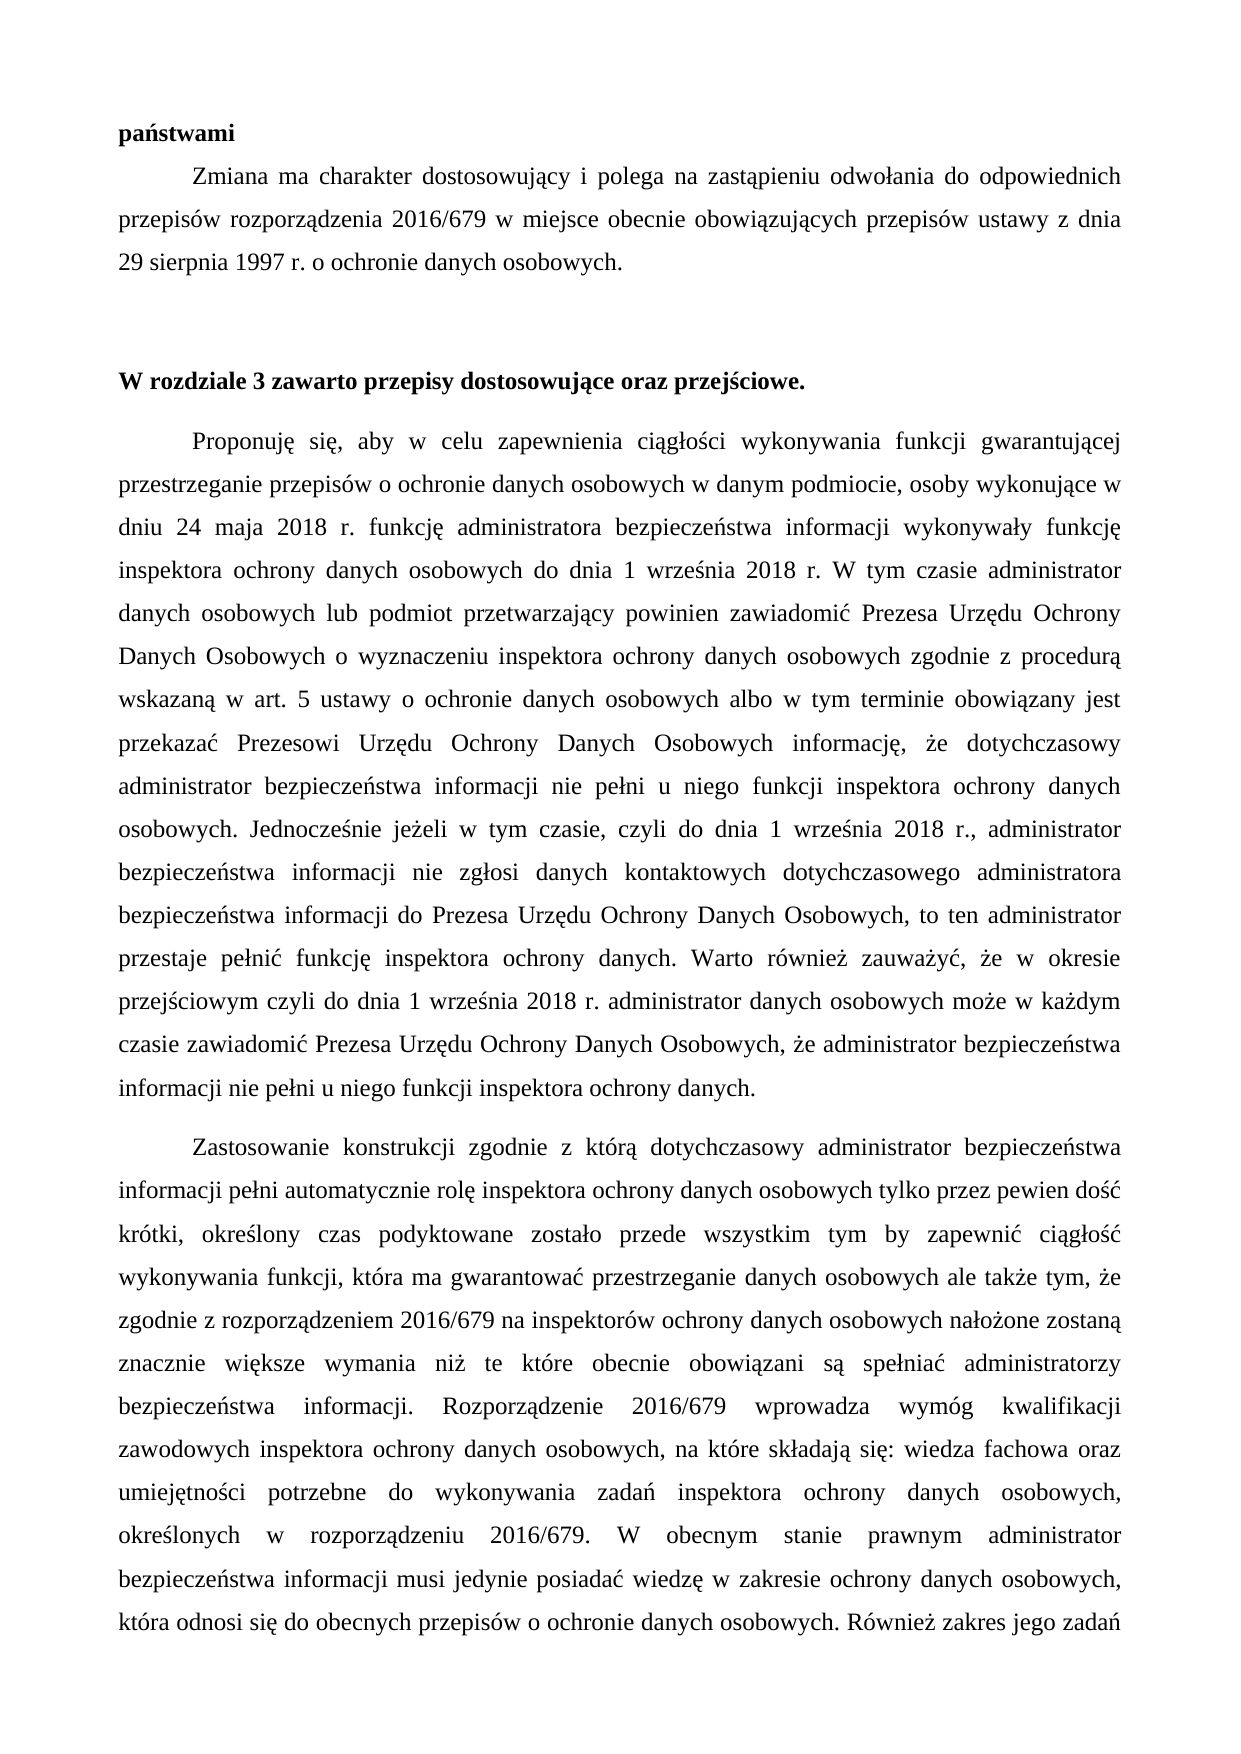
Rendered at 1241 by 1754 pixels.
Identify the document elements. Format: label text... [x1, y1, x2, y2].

text Zmiana ma charakter dostosowujący i polega na zastąpieniu odwołania do odpowiednich przepisów rozporządzenia 2016/679 w miejsce obecnie obowiązujących przepisów ustawy z dnia 29 sierpnia 1997 r. o ochronie danych osobowych. [118, 161, 1122, 276]
text Zastosowanie konstrukcji zgodnie z którą dotychczasowy administrator bezpieczeństwa informacji pełni automatycznie rolę inspektora ochrony danych osobowych tylko przez pewien dość krótki, określony czas podyktowane zostało przede wszystkim tym by zapewnić ciągłość wykonywania funkcji, która ma gwarantować przestrzeganie danych osobowych ale także tym, że zgodnie z rozporządzeniem 2016/679 na inspektorów ochrony danych osobowych nałożone zostaną znacznie większe wymania niż te które obecnie obowiązani są spełniać administratorzy bezpieczeństwa informacji. Rozporządzenie 2016/679 wprowadza wymóg kwalifikacji zawodowych inspektora ochrony danych osobowych, na które składają się: wiedza fachowa oraz umiejętności potrzebne do wykonywania zadań inspektora ochrony danych osobowych, określonych w rozporządzeniu 2016/679. W obecnym stanie prawnym administrator bezpieczeństwa informacji musi jedynie posiadać wiedzę w zakresie ochrony danych osobowych, która odnosi się do obecnych przepisów o ochronie danych osobowych. Również zakres jego zadań [118, 1132, 1122, 1636]
text Proponuję się, aby w celu zapewnienia ciągłości wykonywania funkcji gwarantującej przestrzeganie przepisów o ochronie danych osobowych w danym podmiocie, osoby wykonujące w dniu 24 maja 2018 r. funkcję administratora bezpieczeństwa informacji wykonywały funkcję inspektora ochrony danych osobowych do dnia 1 września 2018 r. W tym czasie administrator danych osobowych lub podmiot przetwarzający powinien zawiadomić Prezesa Urzędu Ochrony Danych Osobowych o wyznaczeniu inspektora ochrony danych osobowych zgodnie z procedurą wskazaną w art. 5 ustawy o ochronie danych osobowych albo w tym terminie obowiązany jest przekazać Prezesowi Urzędu Ochrony Danych Osobowych informację, że dotychczasowy administrator bezpieczeństwa informacji nie pełni u niego funkcji inspektora ochrony danych osobowych. Jednocześnie jeżeli w tym czasie, czyli do dnia 1 września 2018 r., administrator bezpieczeństwa informacji nie zgłosi danych kontaktowych dotychczasowego administratora bezpieczeństwa informacji do Prezesa Urzędu Ochrony Danych Osobowych, to ten administrator przestaje pełnić funkcję inspektora ochrony danych. Warto również zauważyć, że w okresie przejściowym czyli do dnia 1 września 2018 r. administrator danych osobowych może w każdym czasie zawiadomić Prezesa Urzędu Ochrony Danych Osobowych, że administrator bezpieczeństwa informacji nie pełni u niego funkcji inspektora ochrony danych. [118, 426, 1122, 1101]
text państwami [118, 118, 1122, 147]
text W rozdziale 3 zawarto przepisy dostosowujące oraz przejściowe. [118, 366, 1122, 395]
